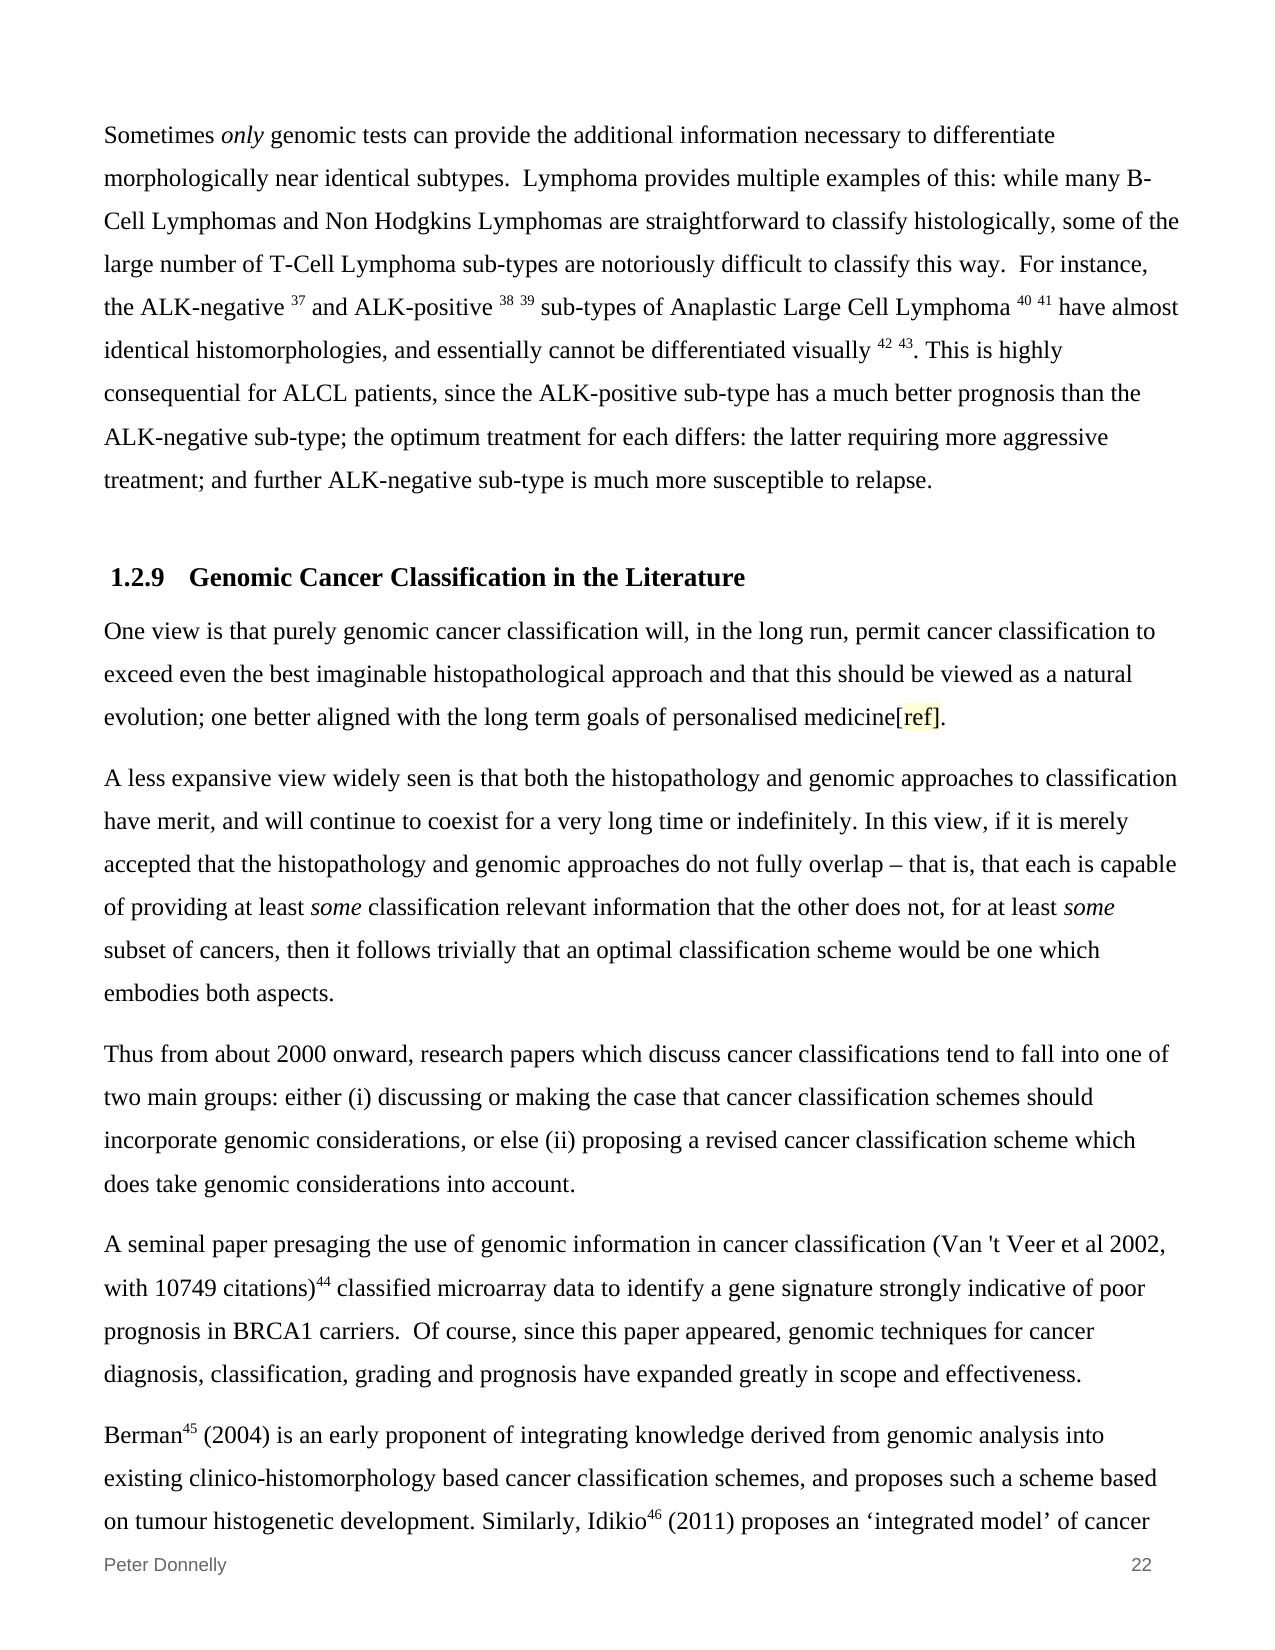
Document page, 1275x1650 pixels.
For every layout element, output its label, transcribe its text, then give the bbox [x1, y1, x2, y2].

text One view is that purely genomic cancer classification will, in the long run, permit cancer classification to exceed even the best imaginable histopathological approach and that this should be viewed as a natural evolution; one better aligned with the long term goals of personalised medicine[ref]. [103, 616, 1181, 731]
subtitle Genomic Cancer Classification in the Literature [103, 561, 1181, 592]
text A less expansive view widely seen is that both the histopathology and genomic approaches to classification have merit, and will continue to coexist for a very long time or indefinitely. In this view, if it is merely accepted that the histopathology and genomic approaches do not fully overlap – that is, that each is capable of providing at least some classification relevant information that the other does not, for at least some subset of cancers, then it follows trivially that an optimal classification scheme would be one which embodies both aspects. [103, 763, 1181, 1007]
text Sometimes only genomic tests can provide the additional information necessary to differentiate morphologically near identical subtypes. Lymphoma provides multiple examples of this: while many B-Cell Lymphomas and Non Hodgkins Lymphomas are straightforward to classify histologically, some of the large number of T-Cell Lymphoma sub-types are notoriously difficult to classify this way. For instance, the ALK-negative and ALK-positive sub-types of Anaplastic Large Cell Lymphoma have almost identical histomorphologies, and essentially cannot be differentiated visually . This is highly consequential for ALCL patients, since the ALK-positive sub-type has a much better prognosis than the ALK-negative sub-type; the optimum treatment for each differs: the latter requiring more aggressive treatment; and further ALK-negative sub-type is much more susceptible to relapse. [103, 120, 1181, 493]
text A seminal paper presaging the use of genomic information in cancer classification (Van 't Veer et al 2002, with 10749 citations) classified microarray data to identify a gene signature strongly indicative of poor prognosis in BRCA1 carriers. Of course, since this paper appeared, genomic techniques for cancer diagnosis, classification, grading and prognosis have expanded greatly in scope and effectiveness. [103, 1229, 1181, 1388]
text Thus from about 2000 onward, research papers which discuss cancer classifications tend to fall into one of two main groups: either (i) discussing or making the case that cancer classification schemes should incorporate genomic considerations, or else (ii) proposing a revised cancer classification scheme which does take genomic considerations into account. [103, 1039, 1181, 1197]
text Berman (2004) is an early proponent of integrating knowledge derived from genomic analysis into existing clinico-histomorphology based cancer classification schemes, and proposes such a scheme based on tumour histogenetic development. Similarly, Idikio (2011) proposes an ‘integrated model’ of cancer [103, 1420, 1181, 1535]
